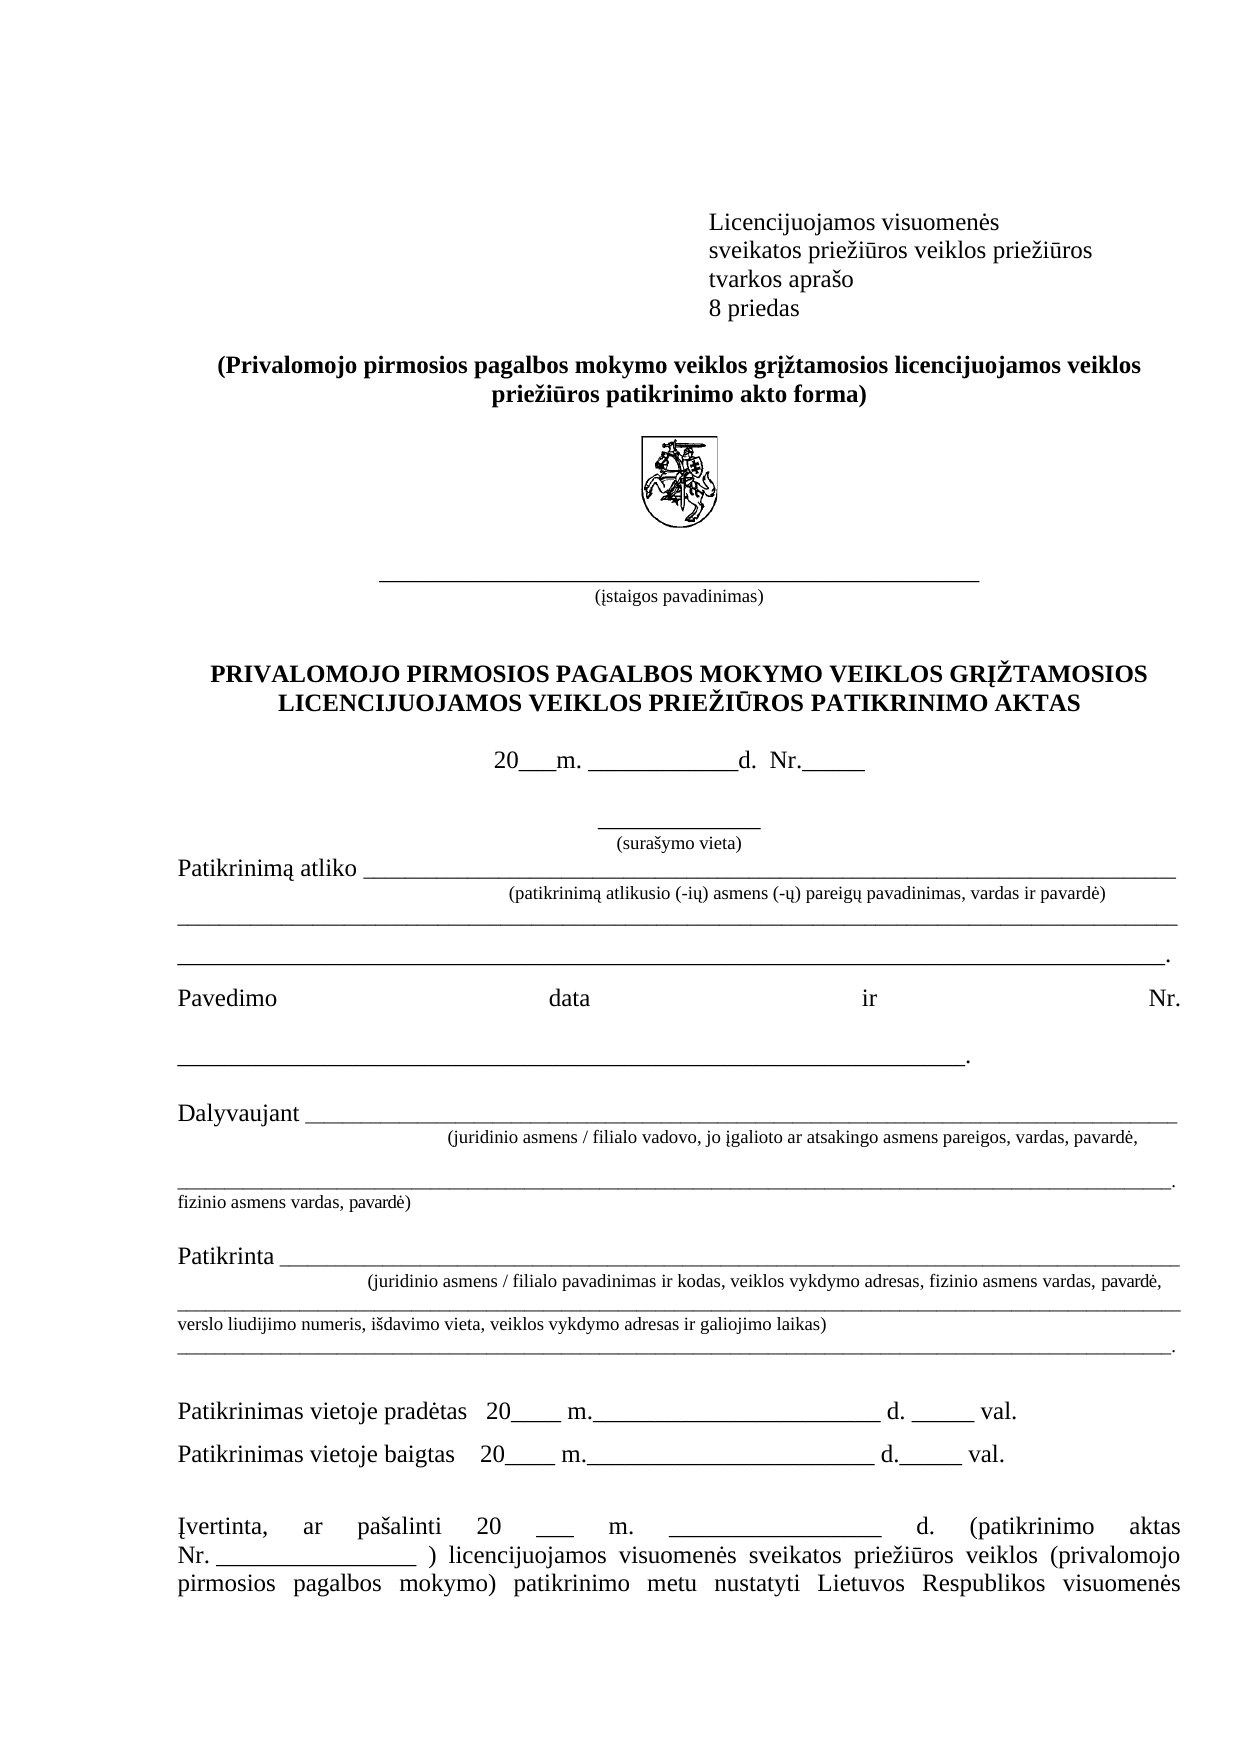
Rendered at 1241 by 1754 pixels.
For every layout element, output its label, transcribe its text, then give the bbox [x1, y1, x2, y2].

text (Privalomojo pirmosios pagalbos mokymo veiklos grįžtamosios licencijuojamos veiklos priežiūros patikrinimo akto forma) [177, 350, 1181, 408]
text _____________ [177, 803, 1181, 832]
text (juridinio asmens / filialo pavadinimas ir kodas, veiklos vykdymo adresas, fizinio asmens vardas, pavardė, [312, 1270, 1181, 1292]
text (įstaigos pavadinimas) [177, 585, 1181, 606]
text verslo liudijimo numeris, išdavimo vieta, veiklos vykdymo adresas ir galiojimo laikas) [177, 1313, 1181, 1335]
text 20___m. ____________d. Nr._____ [177, 745, 1181, 774]
text ________________________________________________ [177, 556, 1181, 585]
text Patikrinimas vietoje baigtas 20____ m._______________________ d._____ val. [177, 1439, 1181, 1468]
text (surašymo vieta) [177, 832, 1181, 853]
text fizinio asmens vardas, pavardė) [177, 1191, 1181, 1213]
text PRIVALOMOJO PIRMOSIOS PAGALBOS MOKYMO VEIKLOS GRĮŽTAMOSIOS LICENCIJUOJAMOS VEIKLOS PRIEŽIŪROS PATIKRINIMO AKTAS [177, 659, 1181, 717]
text Patikrinimą atliko ______________________________________________________________________________ [177, 853, 1181, 882]
text (patikrinimą atlikusio (-ių) asmens (-ų) pareigų pavadinimas, vardas ir pavardė) [177, 882, 1181, 903]
text Patikrinta ________________________________________________________________________________________________ [177, 1241, 1181, 1270]
text Patikrinimas vietoje pradėtas 20____ m._______________________ d. _____ val. [177, 1396, 1181, 1425]
text Dalyvaujant _____________________________________________________________________________________________ [177, 1098, 1181, 1126]
text _______________________________________________________________________________. [177, 939, 1181, 968]
text 8 priedas [177, 293, 1216, 322]
text Pavedimo data ir Nr. _______________________________________________________________. [177, 983, 1181, 1069]
text __________________________________________________________________________________________________________. [177, 1169, 1181, 1191]
text sveikatos priežiūros veiklos priežiūros [177, 235, 1216, 264]
text ________________________________________________________________________________________________ [177, 903, 1181, 928]
text (juridinio asmens / filialo vadovo, jo įgalioto ar atsakingo asmens pareigos, vardas, pavardė, [312, 1126, 1181, 1148]
text Įvertinta, ar pašalinti 20 ___ m. _________________ d. (patikrinimo aktas Nr. ________________ ) licencijuojamos visuomenės sveikatos priežiūros veiklos (privalomojo pirmosios pagalbos mokymo) patikrinimo metu nustatyti Lietuvos Respublikos visuomenės [177, 1511, 1181, 1597]
text __________________________________________________________________________________________________________. [177, 1335, 1181, 1356]
text Licencijuojamos visuomenės [177, 207, 1216, 235]
text ___________________________________________________________________________________________________________ [177, 1292, 1181, 1310]
text tvarkos aprašo [177, 264, 1216, 293]
